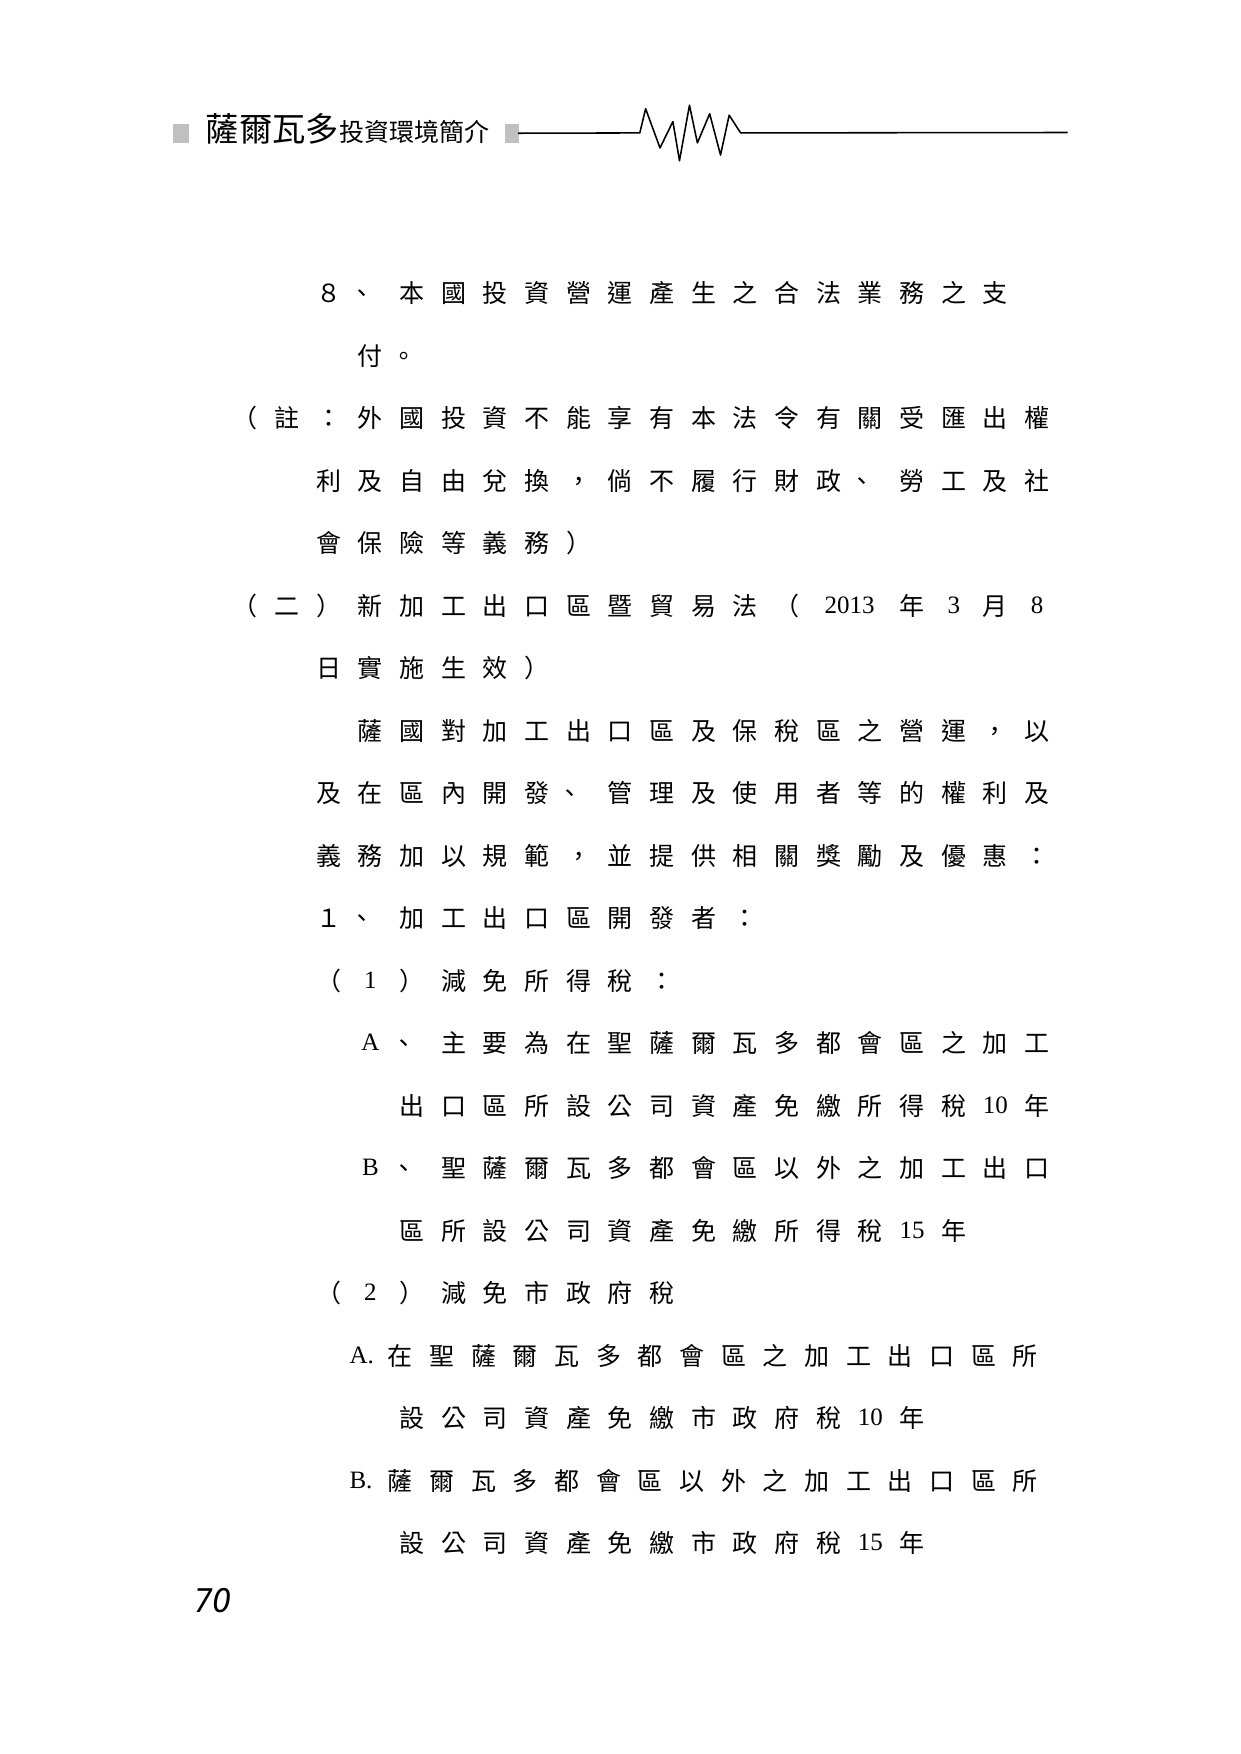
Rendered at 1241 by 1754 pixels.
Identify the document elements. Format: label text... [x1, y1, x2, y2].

text A、主要為在聖薩爾瓦多都會區之加工出口區所設公司資產免繳所得稅10年 [342, 1000, 1058, 1125]
text ８、本國投資營運產生之合法業務之支付。 [281, 250, 1058, 375]
text A. 在聖薩爾瓦多都會區之加工出口區所設公司資產免繳市政府稅10年 [342, 1313, 1058, 1438]
text B. 薩爾瓦多都會區以外之加工出口區所設公司資產免繳市政府稅15年 [342, 1438, 1058, 1563]
text （註：外國投資不能享有本法令有關受匯出權利及自由兌換，倘不履行財政、勞工及社會保險等義務） [207, 375, 1058, 563]
text １、加工出口區開發者： [281, 875, 1058, 938]
text （1）減免所得稅： [306, 938, 1058, 1000]
text （2）減免市政府稅 [306, 1250, 1058, 1313]
text （二）新加工出口區暨貿易法（2013年3月8日實施生效） [207, 563, 1058, 688]
text 薩國對加工出口區及保稅區之營運，以及在區內開發、管理及使用者等的權利及義務加以規範，並提供相關獎勵及優惠： [281, 688, 1058, 875]
text B、聖薩爾瓦多都會區以外之加工出口區所設公司資產免繳所得稅15年 [342, 1125, 1058, 1250]
